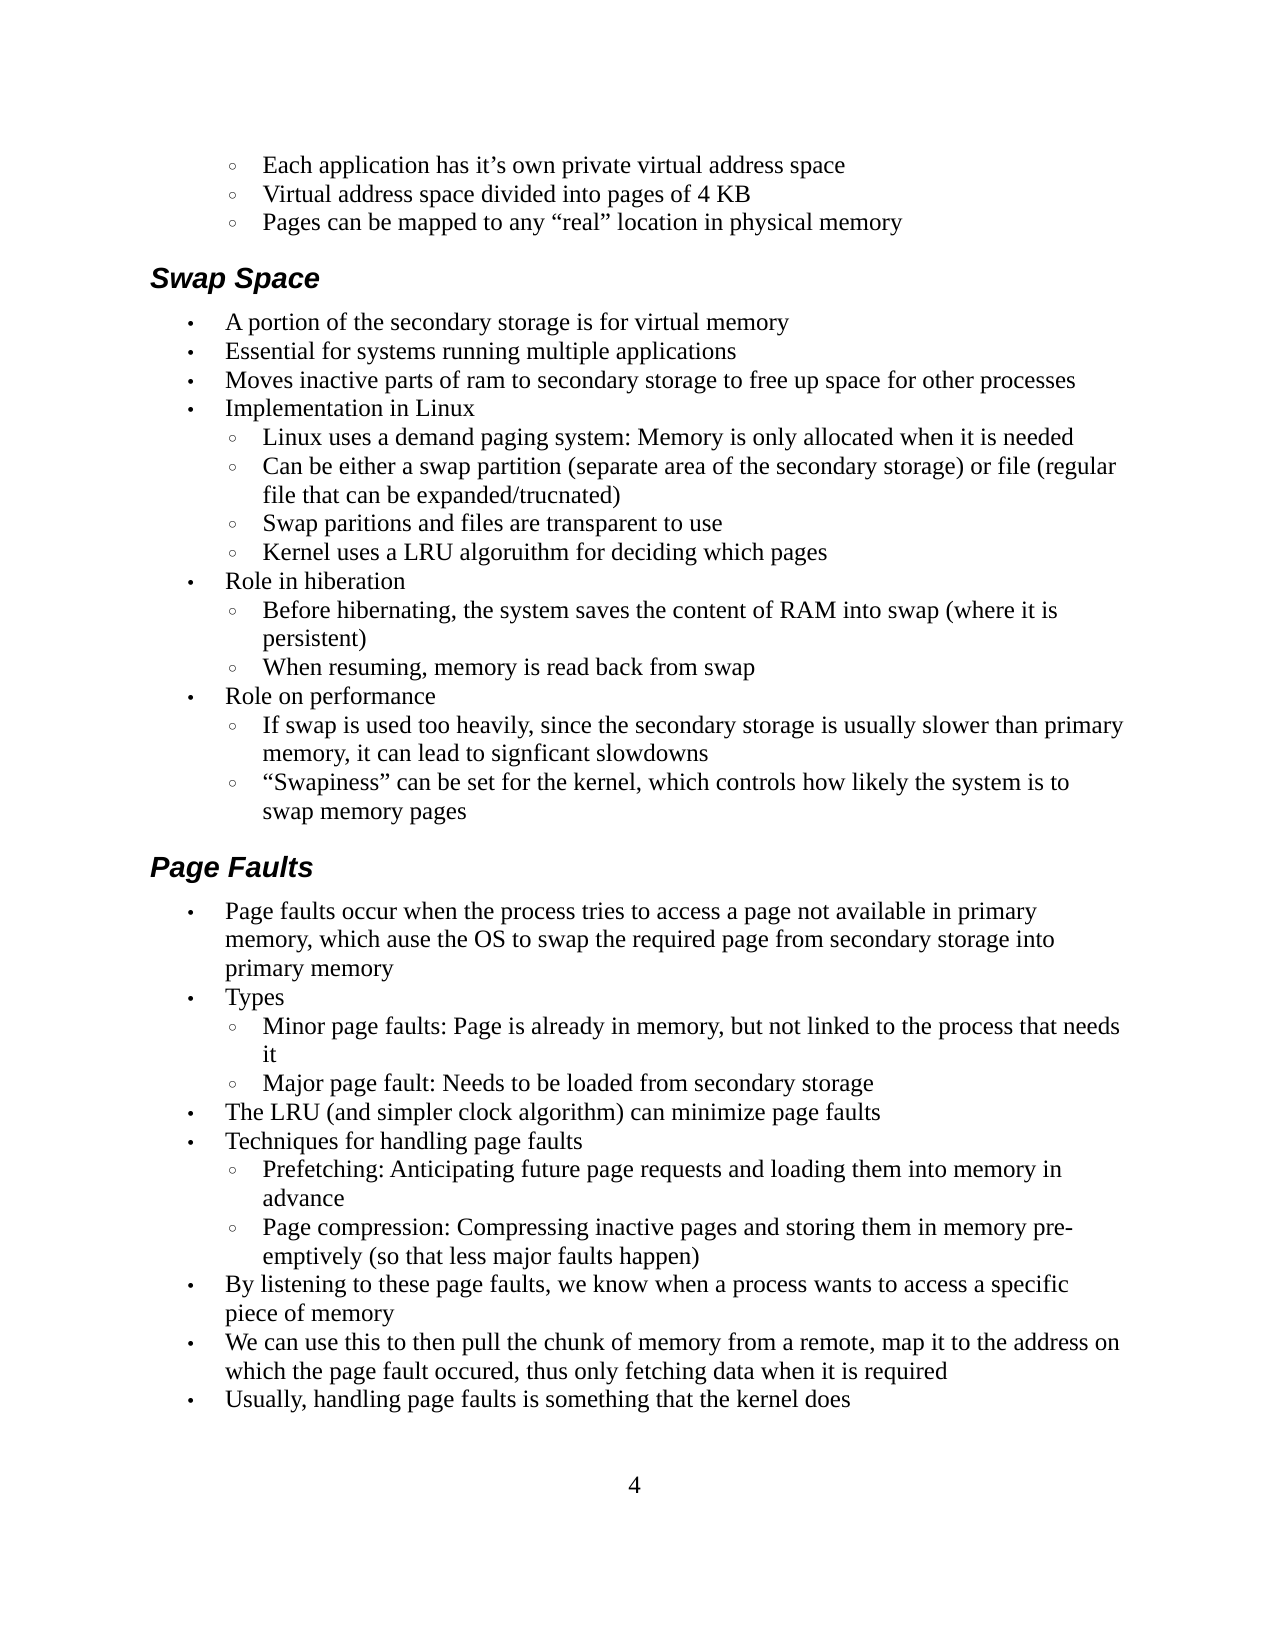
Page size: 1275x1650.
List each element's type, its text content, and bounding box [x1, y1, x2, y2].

list Types [187, 982, 1125, 1011]
list Page faults occur when the process tries to access a page not available in primary memory, which ause the OS to swap the required page from secondary storage into primary memory [187, 896, 1125, 982]
list Page compression: Compressing inactive pages and storing them in memory pre-emptively (so that less major faults happen) [225, 1212, 1125, 1269]
list A portion of the secondary storage is for virtual memory [187, 307, 1125, 336]
list Prefetching: Anticipating future page requests and loading them into memory in advance [225, 1154, 1125, 1212]
list Implementation in Linux [187, 393, 1125, 422]
list Linux uses a demand paging system: Memory is only allocated when it is needed [225, 422, 1125, 451]
list We can use this to then pull the chunk of memory from a remote, map it to the address on which the page fault occured, thus only fetching data when it is required [187, 1327, 1125, 1384]
list By listening to these page faults, we know when a process wants to access a specific piece of memory [187, 1269, 1125, 1327]
list Before hibernating, the system saves the content of RAM into swap (where it is persistent) [225, 595, 1125, 652]
list When resuming, memory is read back from swap [225, 652, 1125, 681]
list Essential for systems running multiple applications [187, 336, 1125, 365]
subtitle Swap Space [150, 261, 1125, 295]
list Moves inactive parts of ram to secondary storage to free up space for other processes [187, 365, 1125, 393]
list Minor page faults: Page is already in memory, but not linked to the process that needs it [225, 1011, 1125, 1068]
list Swap paritions and files are transparent to use [225, 508, 1125, 537]
list Each application has it’s own private virtual address space [225, 150, 1125, 179]
list Role in hiberation [187, 566, 1125, 595]
list Role on performance [187, 681, 1125, 710]
list If swap is used too heavily, since the secondary storage is usually slower than primary memory, it can lead to signficant slowdowns [225, 710, 1125, 767]
list Can be either a swap partition (separate area of the secondary storage) or file (regular file that can be expanded/trucnated) [225, 451, 1125, 508]
subtitle Page Faults [150, 850, 1125, 883]
list Kernel uses a LRU algoruithm for deciding which pages [225, 537, 1125, 566]
list Virtual address space divided into pages of 4 KB [225, 179, 1125, 207]
list Pages can be mapped to any “real” location in physical memory [225, 207, 1125, 236]
list Usually, handling page faults is something that the kernel does [187, 1384, 1125, 1413]
list “Swapiness” can be set for the kernel, which controls how likely the system is to swap memory pages [225, 767, 1125, 825]
list The LRU (and simpler clock algorithm) can minimize page faults [187, 1097, 1125, 1126]
list Major page fault: Needs to be loaded from secondary storage [225, 1068, 1125, 1097]
list Techniques for handling page faults [187, 1126, 1125, 1154]
